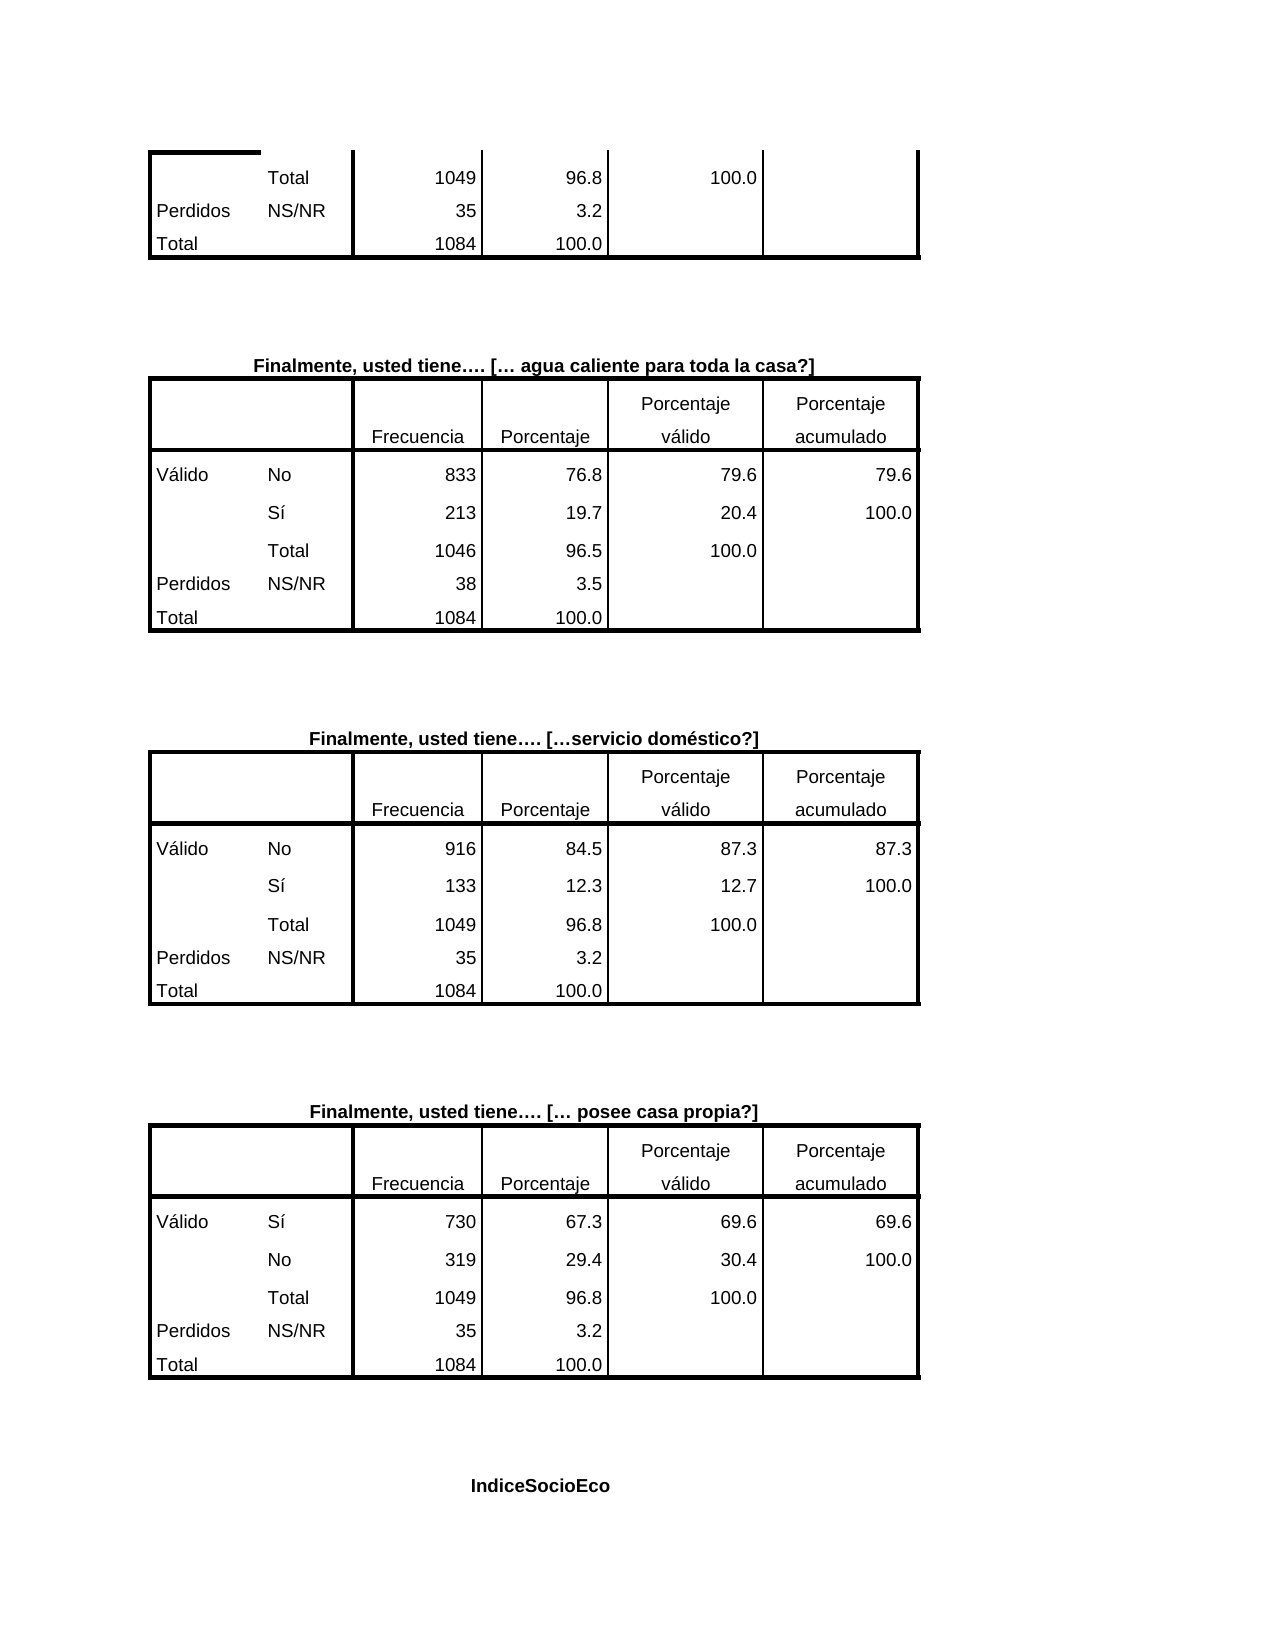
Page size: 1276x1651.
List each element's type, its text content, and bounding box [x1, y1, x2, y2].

table_cell [609, 188, 762, 221]
table_cell 12.3 [483, 859, 607, 897]
table_cell Porcentaje válido [609, 1128, 762, 1194]
table_cell [764, 524, 916, 561]
table_cell 1049 [355, 1270, 481, 1308]
table_cell 79.6 [609, 452, 762, 485]
table_cell [764, 897, 916, 935]
table_cell No [261, 1232, 351, 1270]
table_cell [764, 1308, 916, 1342]
table_cell Perdidos [152, 561, 261, 595]
table_cell No [261, 826, 351, 859]
table_cell Porcentaje válido [609, 381, 762, 447]
table_cell Perdidos [152, 1308, 261, 1342]
table_cell 76.8 [483, 452, 607, 485]
table_cell [764, 188, 916, 221]
table_cell [152, 754, 351, 821]
table_cell 19.7 [483, 485, 607, 523]
table_cell 100.0 [609, 150, 762, 188]
table_cell Total [152, 1342, 351, 1375]
table_cell Porcentaje válido [609, 754, 762, 821]
table_cell 20.4 [609, 485, 762, 523]
table_cell [152, 1128, 351, 1194]
table_cell Frecuencia [355, 754, 481, 821]
table_cell 84.5 [483, 826, 607, 859]
table_cell [152, 155, 261, 188]
table_cell Válido [152, 826, 261, 935]
table_header IndiceSocioEco [150, 1463, 931, 1496]
table_cell 100.0 [764, 485, 916, 523]
table_cell 96.5 [483, 524, 607, 561]
table_cell 3.2 [483, 935, 607, 968]
table_cell 1046 [355, 524, 481, 561]
table_cell [764, 150, 916, 188]
table_cell [764, 935, 916, 968]
table_cell [609, 968, 762, 1002]
table_cell 38 [355, 561, 481, 595]
table_cell 67.3 [483, 1199, 607, 1232]
table_cell 319 [355, 1232, 481, 1270]
table_cell 100.0 [764, 1232, 916, 1270]
table_cell 69.6 [609, 1199, 762, 1232]
table_cell 100.0 [609, 524, 762, 561]
table_cell 96.8 [483, 1270, 607, 1308]
table_cell 35 [355, 188, 481, 221]
table_cell Porcentaje acumulado [764, 1128, 916, 1194]
table_cell [609, 561, 762, 595]
table_cell [609, 595, 762, 628]
table_cell 79.6 [764, 452, 916, 485]
table_cell Sí [261, 485, 351, 523]
table_cell 87.3 [764, 826, 916, 859]
table_cell 1084 [355, 1342, 481, 1375]
table_cell 69.6 [764, 1199, 916, 1232]
table_cell 1084 [355, 595, 481, 628]
table_cell Total [261, 150, 351, 188]
table_cell 213 [355, 485, 481, 523]
table_cell 35 [355, 1308, 481, 1342]
table_cell 730 [355, 1199, 481, 1232]
table_cell 1049 [355, 897, 481, 935]
table_cell NS/NR [261, 561, 351, 595]
table_cell [764, 1342, 916, 1375]
table_header Finalmente, usted tiene…. [… agua caliente para toda la casa?] [150, 343, 918, 376]
table_cell 100.0 [483, 1342, 607, 1375]
table_cell Total [152, 595, 351, 628]
table_cell 3.5 [483, 561, 607, 595]
table_cell Perdidos [152, 935, 261, 968]
table_cell Total [152, 221, 351, 255]
table_cell 3.2 [483, 188, 607, 221]
table_cell 100.0 [483, 221, 607, 255]
table_cell Frecuencia [355, 381, 481, 447]
table_cell 35 [355, 935, 481, 968]
table_cell 100.0 [609, 1270, 762, 1308]
table_cell NS/NR [261, 935, 351, 968]
table_cell Total [152, 968, 351, 1002]
table_cell 29.4 [483, 1232, 607, 1270]
table_cell Válido [152, 452, 261, 561]
table_cell 133 [355, 859, 481, 897]
table_cell Total [261, 524, 351, 561]
table_cell NS/NR [261, 188, 351, 221]
table_cell Sí [261, 859, 351, 897]
table_cell 12.7 [609, 859, 762, 897]
table_cell Total [261, 897, 351, 935]
table_cell Porcentaje [483, 381, 607, 447]
table_cell 100.0 [483, 968, 607, 1002]
table_cell Sí [261, 1199, 351, 1232]
table_cell 1084 [355, 221, 481, 255]
table_cell [609, 935, 762, 968]
table_cell 3.2 [483, 1308, 607, 1342]
table_cell 100.0 [764, 859, 916, 897]
table_cell Válido [152, 1199, 261, 1308]
table_cell [764, 221, 916, 255]
table_cell 1084 [355, 968, 481, 1002]
table_cell [609, 221, 762, 255]
table_header Finalmente, usted tiene…. [… posee casa propia?] [150, 1090, 918, 1123]
table_cell Porcentaje [483, 754, 607, 821]
table_cell [609, 1342, 762, 1375]
table_cell 100.0 [483, 595, 607, 628]
table_cell 100.0 [609, 897, 762, 935]
table_cell No [261, 452, 351, 485]
table_cell Porcentaje acumulado [764, 754, 916, 821]
table_cell Perdidos [152, 188, 261, 221]
table_cell [764, 968, 916, 1002]
table_cell 1049 [355, 150, 481, 188]
table_cell Frecuencia [355, 1128, 481, 1194]
table_cell 30.4 [609, 1232, 762, 1270]
table_cell [764, 1270, 916, 1308]
table_cell 87.3 [609, 826, 762, 859]
table_cell 833 [355, 452, 481, 485]
table_cell 96.8 [483, 897, 607, 935]
table_cell 916 [355, 826, 481, 859]
table_header Finalmente, usted tiene…. […servicio doméstico?] [150, 716, 918, 749]
table_cell [764, 561, 916, 595]
table_cell [609, 1308, 762, 1342]
table_cell [152, 381, 351, 447]
table_cell [764, 595, 916, 628]
table_cell NS/NR [261, 1308, 351, 1342]
table_cell 96.8 [483, 150, 607, 188]
table_cell Total [261, 1270, 351, 1308]
table_cell Porcentaje [483, 1128, 607, 1194]
table_cell Porcentaje acumulado [764, 381, 916, 447]
